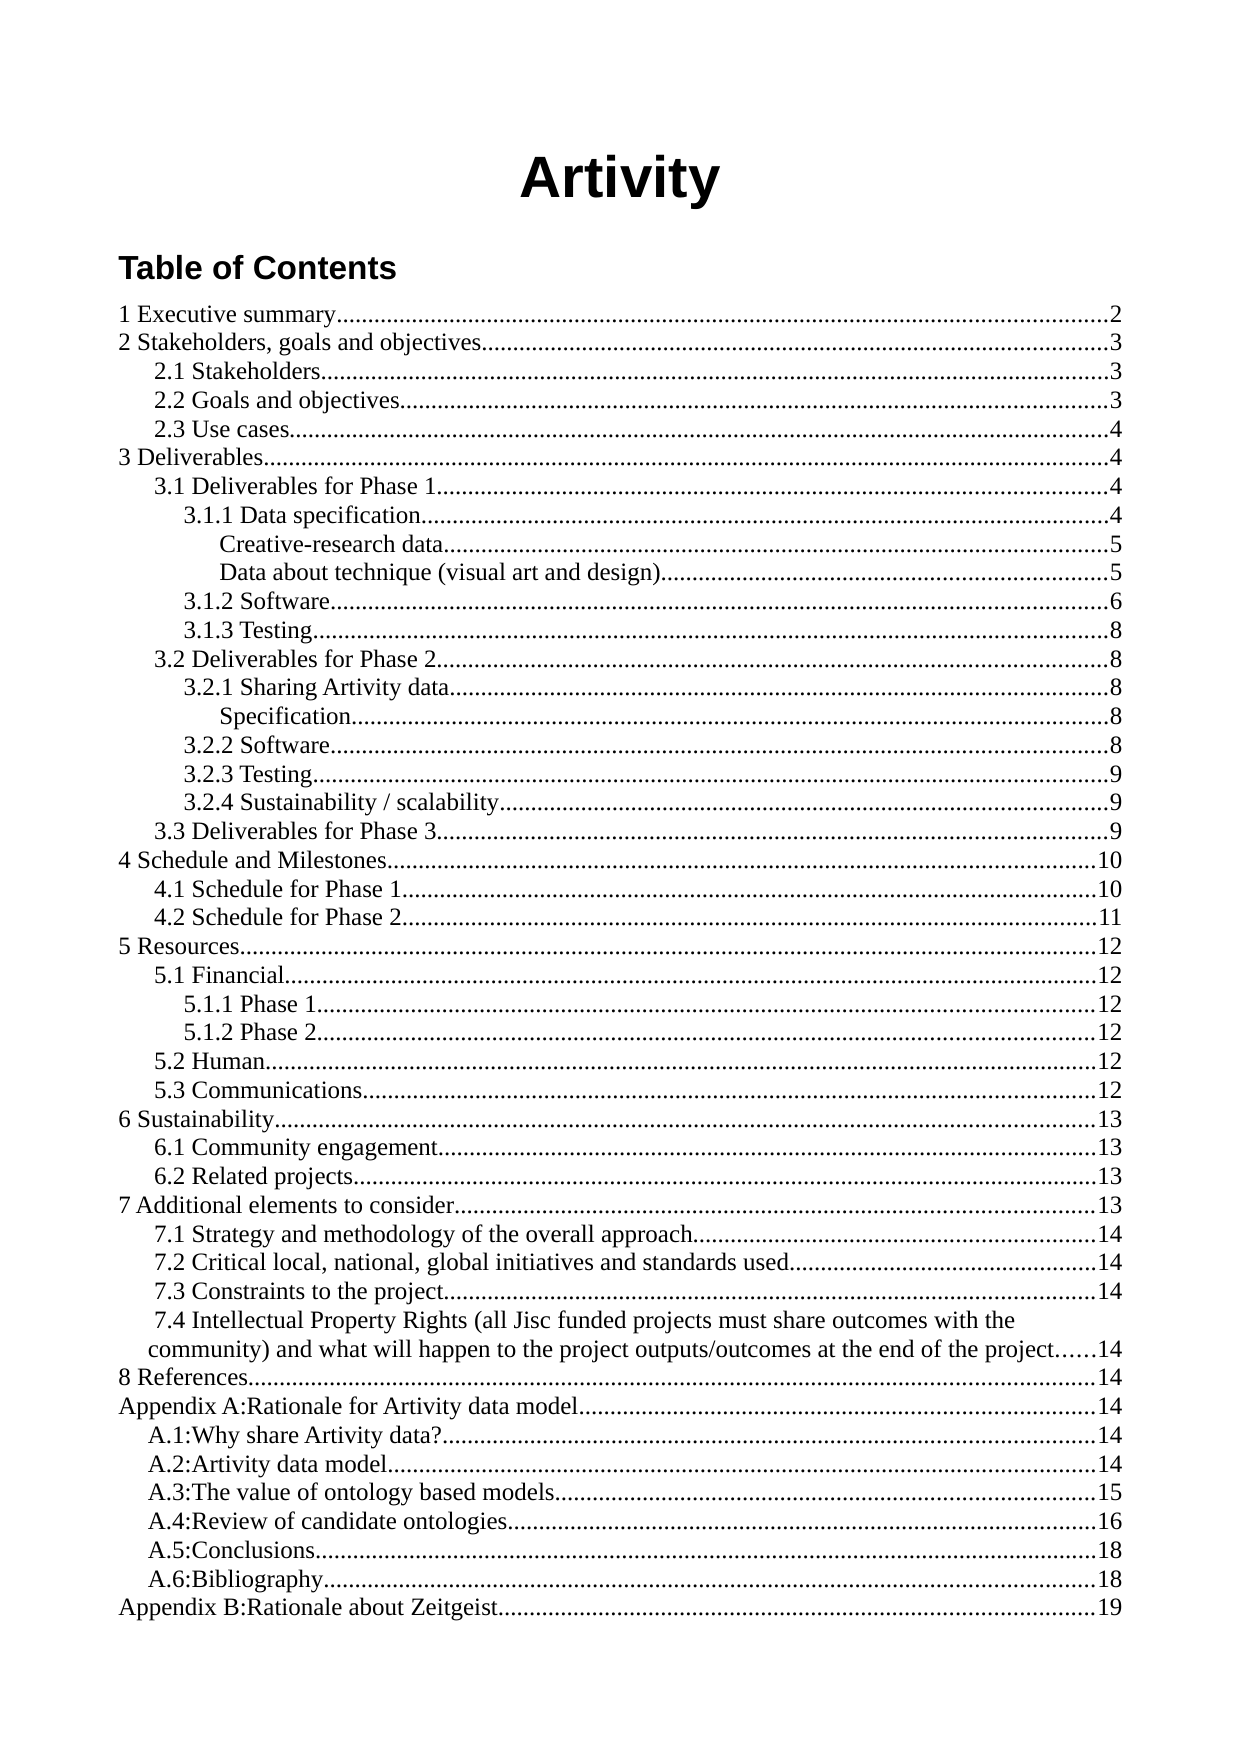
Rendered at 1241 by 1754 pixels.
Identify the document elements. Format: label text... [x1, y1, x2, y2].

text 4 Schedule and Milestones 10 [118, 845, 1122, 874]
text 6 Sustainability 13 [118, 1104, 1122, 1132]
text 7.3 Constraints to the project 14 [148, 1276, 1122, 1305]
text 6.1 Community engagement 13 [148, 1132, 1122, 1161]
text 3.1 Deliverables for Phase 1 4 [148, 471, 1122, 500]
text 7.4 Intellectual Property Rights (all Jisc funded projects must share outcomes with the community) and what will happen to the project outputs/outcomes at the end of the project 14 [148, 1305, 1122, 1362]
text 2.2 Goals and objectives 3 [148, 385, 1122, 414]
text 6.2 Related projects 13 [148, 1161, 1122, 1190]
text 4.1 Schedule for Phase 1 10 [148, 874, 1122, 902]
text Specification 8 [207, 701, 1122, 730]
text A.5:Conclusions 18 [148, 1535, 1122, 1564]
text 7.2 Critical local, national, global initiatives and standards used 14 [148, 1247, 1122, 1276]
text 5.1 Financial 12 [148, 960, 1122, 989]
text Data about technique (visual art and design) 5 [207, 557, 1122, 586]
text Appendix B:Rationale about Zeitgeist 19 [118, 1592, 1122, 1621]
text Creative-research data 5 [207, 529, 1122, 557]
title Artivity [118, 143, 1122, 210]
text 7.1 Strategy and methodology of the overall approach 14 [148, 1219, 1122, 1247]
text A.2:Artivity data model 14 [148, 1449, 1122, 1477]
text A.6:Bibliography 18 [148, 1564, 1122, 1592]
text 2.1 Stakeholders 3 [148, 356, 1122, 385]
text 3 Deliverables 4 [118, 442, 1122, 471]
text 5.1.2 Phase 2 12 [177, 1017, 1122, 1046]
text 1 Executive summary 2 [118, 299, 1122, 327]
text 5.3 Communications 12 [148, 1075, 1122, 1104]
text A.3:The value of ontology based models 15 [148, 1477, 1122, 1506]
text 5.1.1 Phase 1 12 [177, 989, 1122, 1017]
text 2.3 Use cases 4 [148, 414, 1122, 442]
text 4.2 Schedule for Phase 2 11 [148, 902, 1122, 931]
text 2 Stakeholders, goals and objectives 3 [118, 327, 1122, 356]
text 3.2 Deliverables for Phase 2 8 [148, 644, 1122, 672]
text 3.1.2 Software 6 [177, 586, 1122, 615]
subtitle Table of Contents [118, 248, 1122, 286]
text 3.2.1 Sharing Artivity data 8 [177, 672, 1122, 701]
text 3.2.3 Testing 9 [177, 759, 1122, 787]
text Appendix A:Rationale for Artivity data model 14 [118, 1391, 1122, 1420]
text 3.2.2 Software 8 [177, 730, 1122, 759]
text 5.2 Human 12 [148, 1046, 1122, 1075]
text 3.1.3 Testing 8 [177, 615, 1122, 644]
text A.1:Why share Artivity data? 14 [148, 1420, 1122, 1449]
text 3.3 Deliverables for Phase 3 9 [148, 816, 1122, 845]
text 3.1.1 Data specification 4 [177, 500, 1122, 529]
text 7 Additional elements to consider 13 [118, 1190, 1122, 1219]
text 8 References 14 [118, 1362, 1122, 1391]
text 5 Resources 12 [118, 931, 1122, 960]
text A.4:Review of candidate ontologies 16 [148, 1506, 1122, 1535]
text 3.2.4 Sustainability / scalability 9 [177, 787, 1122, 816]
